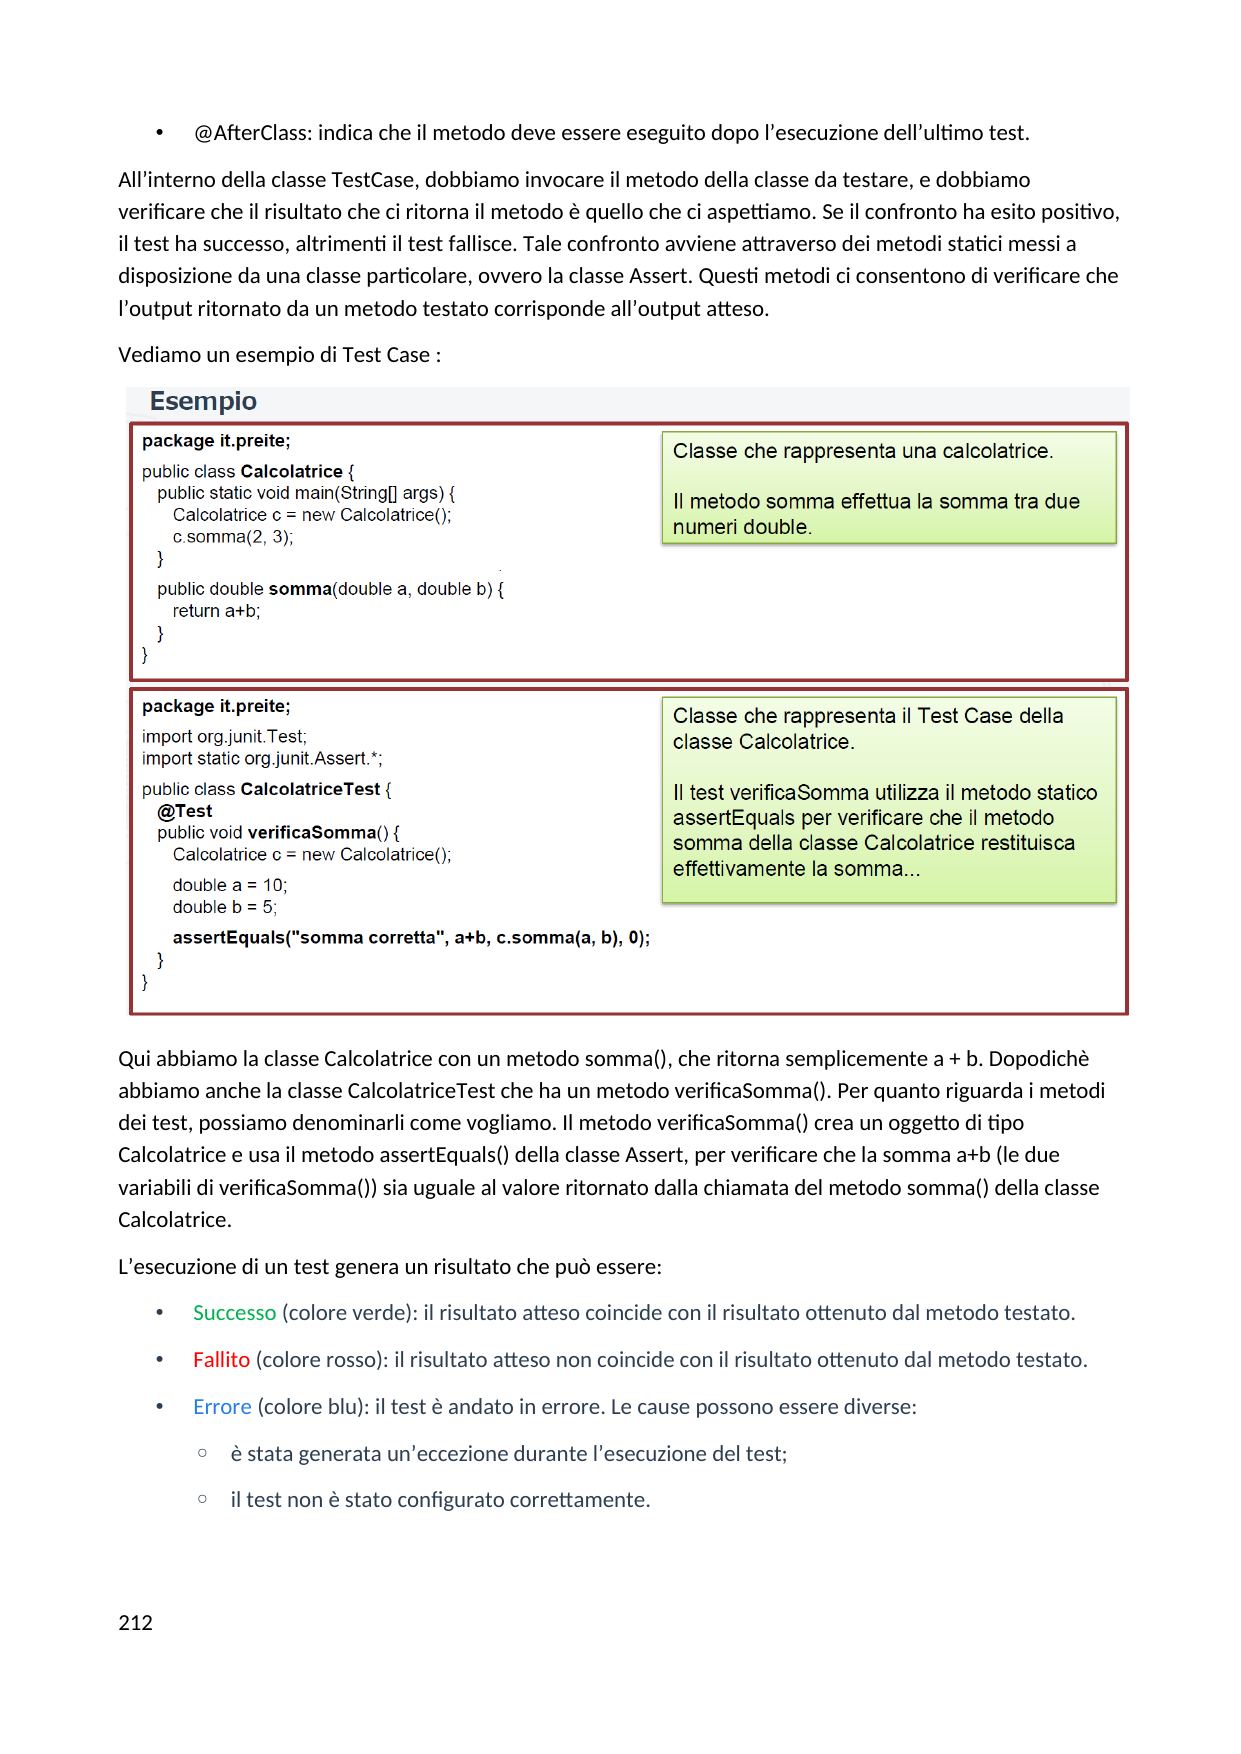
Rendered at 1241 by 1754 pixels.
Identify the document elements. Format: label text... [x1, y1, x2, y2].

list Successo (colore verde): il risultato atteso coincide con il risultato ottenuto dal metodo testato. [156, 1298, 1122, 1327]
picture [126, 387, 1130, 1016]
list il test non è stato configurato correttamente. [193, 1486, 1122, 1514]
list @AfterClass: indica che il metodo deve essere eseguito dopo l’esecuzione dell’ultimo test. [156, 118, 1122, 146]
text L’esecuzione di un test genera un risultato che può essere: [118, 1252, 1122, 1280]
list è stata generata un’eccezione durante l’esecuzione del test; [193, 1439, 1122, 1467]
text Qui abbiamo la classe Calcolatrice con un metodo somma(), che ritorna semplicemente a + b. Dopodichè abbiamo anche la classe CalcolatriceTest che ha un metodo verificaSomma(). Per quanto riguarda i metodi dei test, possiamo denominarli come vogliamo. Il metodo verificaSomma() crea un oggetto di tipo Calcolatrice e usa il metodo assertEquals() della classe Assert, per verificare che la somma a+b (le due variabili di verificaSomma()) sia uguale al valore ritornato dalla chiamata del metodo somma() della classe Calcolatrice. [118, 1044, 1122, 1233]
list Errore (colore blu): il test è andato in errore. Le cause possono essere diverse: [156, 1392, 1122, 1420]
text All’interno della classe TestCase, dobbiamo invocare il metodo della classe da testare, e dobbiamo verificare che il risultato che ci ritorna il metodo è quello che ci aspettiamo. Se il confronto ha esito positivo, il test ha successo, altrimenti il test fallisce. Tale confronto avviene attraverso dei metodi statici messi a disposizione da una classe particolare, ovvero la classe Assert. Questi metodi ci consentono di verificare che l’output ritornato da un metodo testato corrisponde all’output atteso. [118, 165, 1122, 322]
text Vediamo un esempio di Test Case : [118, 340, 1122, 368]
list Fallito (colore rosso): il risultato atteso non coincide con il risultato ottenuto dal metodo testato. [156, 1345, 1122, 1373]
